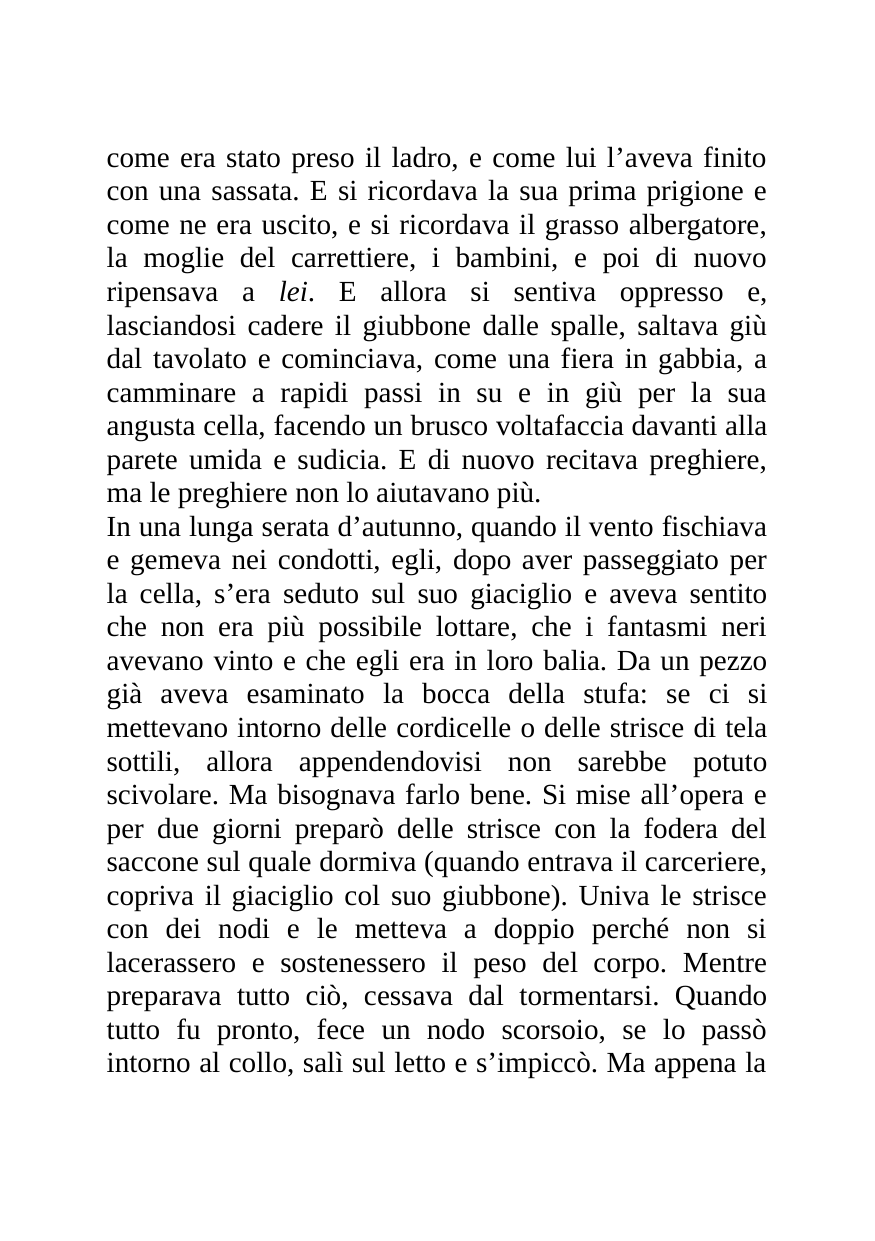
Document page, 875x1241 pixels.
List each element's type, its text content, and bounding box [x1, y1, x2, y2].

text come era stato preso il ladro, e come lui l’aveva finito con una sassata. E si ricordava la sua prima prigione e come ne era uscito, e si ricordava il grasso albergatore, la moglie del carrettiere, i bambini, e poi di nuovo ripensava a lei. E allora si sentiva oppresso e, lasciandosi cadere il giubbone dalle spalle, saltava giù dal tavolato e cominciava, come una fiera in gabbia, a camminare a rapidi passi in su e in giù per la sua angusta cella, facendo un brusco voltafaccia davanti alla parete umida e sudicia. E di nuovo recitava preghiere, ma le preghiere non lo aiutavano più. [106, 140, 768, 509]
text In una lunga serata d’autunno, quando il vento fischiava e gemeva nei condotti, egli, dopo aver passeggiato per la cella, s’era seduto sul suo giaciglio e aveva sentito che non era più possibile lottare, che i fantasmi neri avevano vinto e che egli era in loro balia. Da un pezzo già aveva esaminato la bocca della stufa: se ci si mettevano intorno delle cordicelle o delle strisce di tela sottili, allora appendendovisi non sarebbe potuto scivolare. Ma bisognava farlo bene. Si mise all’opera e per due giorni preparò delle strisce con la fodera del saccone sul quale dormiva (quando entrava il carceriere, copriva il giaciglio col suo giubbone). Univa le strisce con dei nodi e le metteva a doppio perché non si lacerassero e sostenessero il peso del corpo. Mentre preparava tutto ciò, cessava dal tormentarsi. Quando tutto fu pronto, fece un nodo scorsoio, se lo passò intorno al collo, salì sul letto e s’impiccò. Ma appena la [106, 509, 768, 1079]
